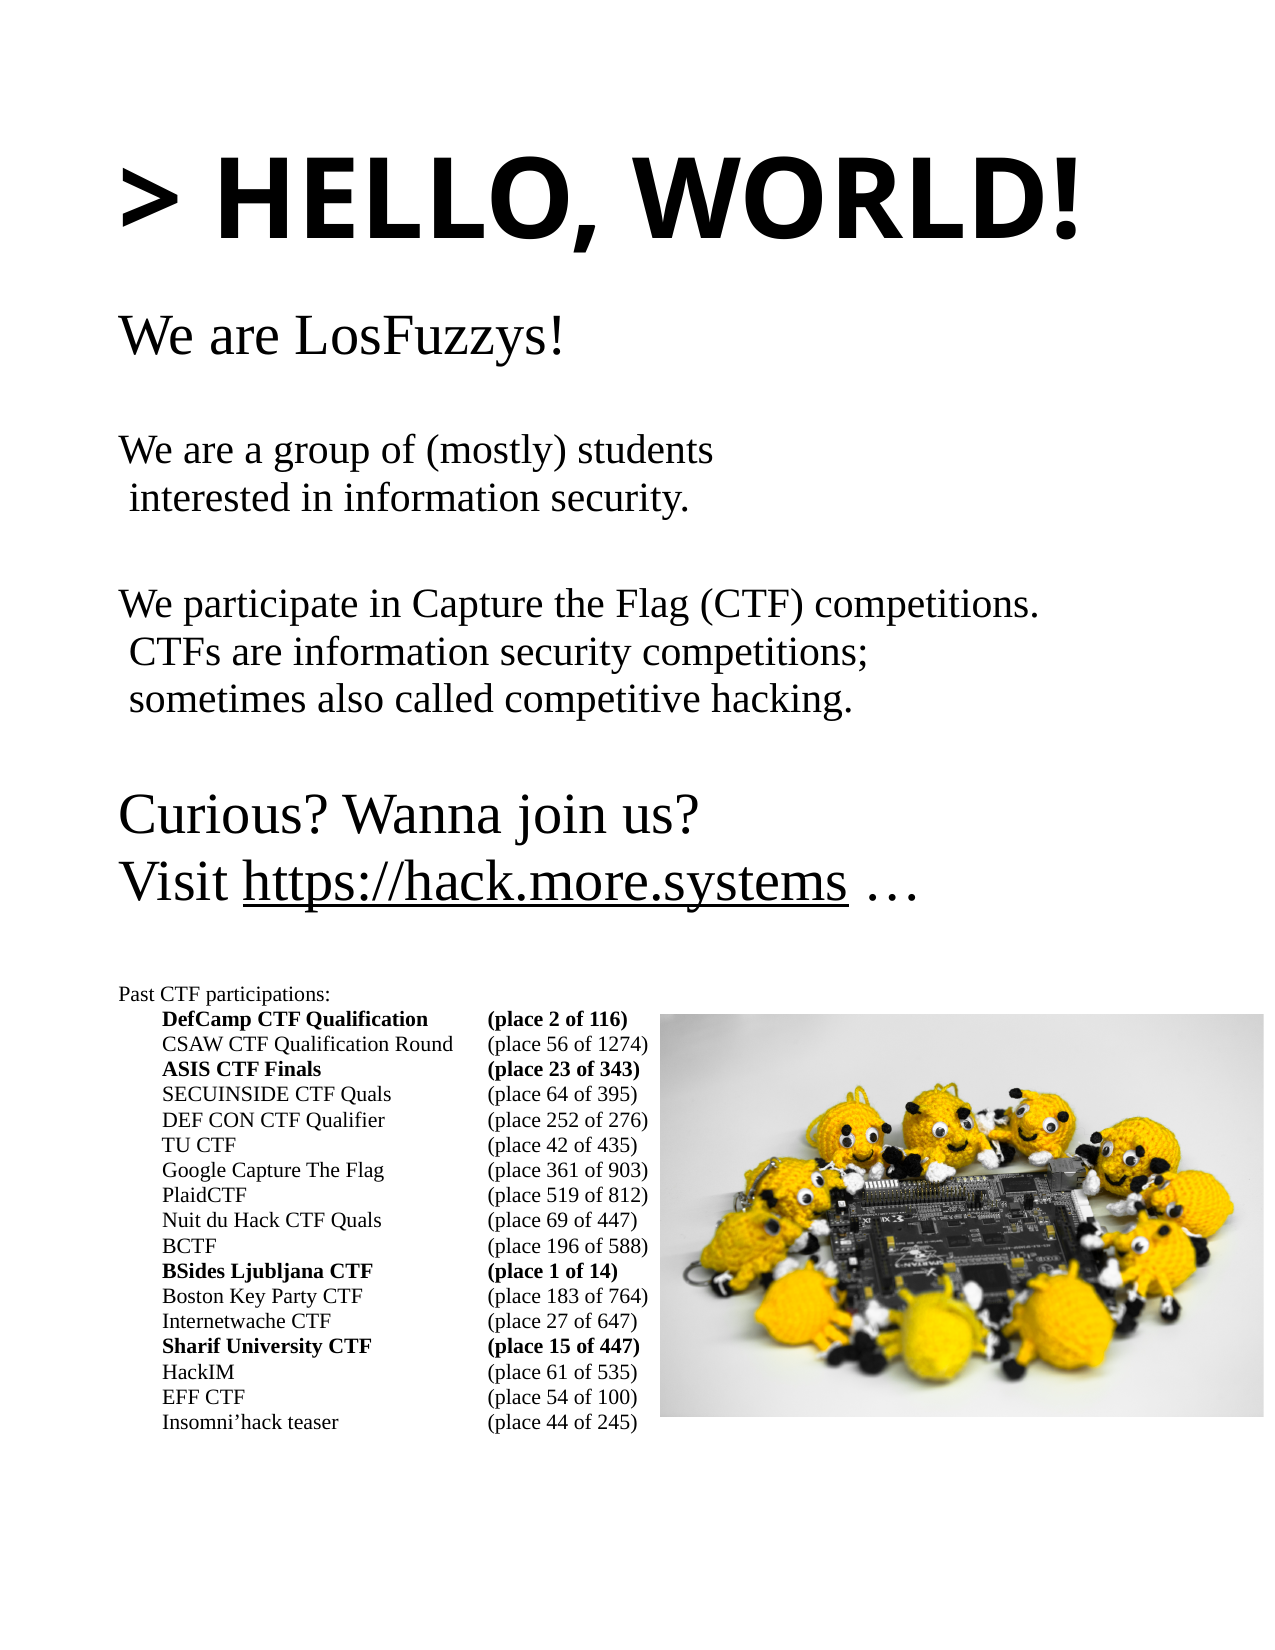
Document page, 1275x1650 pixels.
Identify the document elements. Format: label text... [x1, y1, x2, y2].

text CTFs are information security competitions; [118, 626, 1157, 674]
text We are a group of (mostly) students [118, 425, 1157, 473]
text HackIM (place 61 of 535) [118, 1359, 660, 1384]
text BCTF (place 196 of 588) [118, 1233, 660, 1258]
text interested in information security. [118, 473, 1157, 521]
text Nuit du Hack CTF Quals (place 69 of 447) [118, 1207, 660, 1233]
text EFF CTF (place 54 of 100) [118, 1384, 660, 1409]
text Sharif University CTF (place 15 of 447) [118, 1333, 660, 1359]
text Insomni’hack teaser (place 44 of 245) [118, 1409, 1157, 1434]
text ASIS CTF Finals (place 23 of 343) [118, 1056, 660, 1081]
text DefCamp CTF Qualification (place 2 of 116) [118, 1006, 1157, 1031]
text Past CTF participations: [118, 981, 1157, 1006]
text BSides Ljubljana CTF (place 1 of 14) [118, 1258, 660, 1283]
text We are LosFuzzys! [118, 300, 1157, 367]
text Curious? Wanna join us? [118, 779, 1157, 846]
text PlaidCTF (place 519 of 812) [118, 1182, 660, 1207]
text sometimes also called competitive hacking. [118, 674, 1157, 722]
text SECUINSIDE CTF Quals (place 64 of 395) [118, 1081, 660, 1107]
text Internetwache CTF (place 27 of 647) [118, 1308, 660, 1333]
text Visit https://hack.more.systems … [118, 846, 1157, 913]
text Boston Key Party CTF (place 183 of 764) [118, 1283, 660, 1308]
text CSAW CTF Qualification Round (place 56 of 1274) [118, 1031, 660, 1056]
text DEF CON CTF Qualifier (place 252 of 276) [118, 1107, 660, 1132]
text > HELLO, WORLD! [118, 118, 1157, 271]
text Google Capture The Flag (place 361 of 903) [118, 1157, 660, 1182]
text We participate in Capture the Flag (CTF) competitions. [118, 578, 1157, 626]
text TU CTF (place 42 of 435) [118, 1132, 660, 1157]
picture [660, 1014, 1264, 1417]
